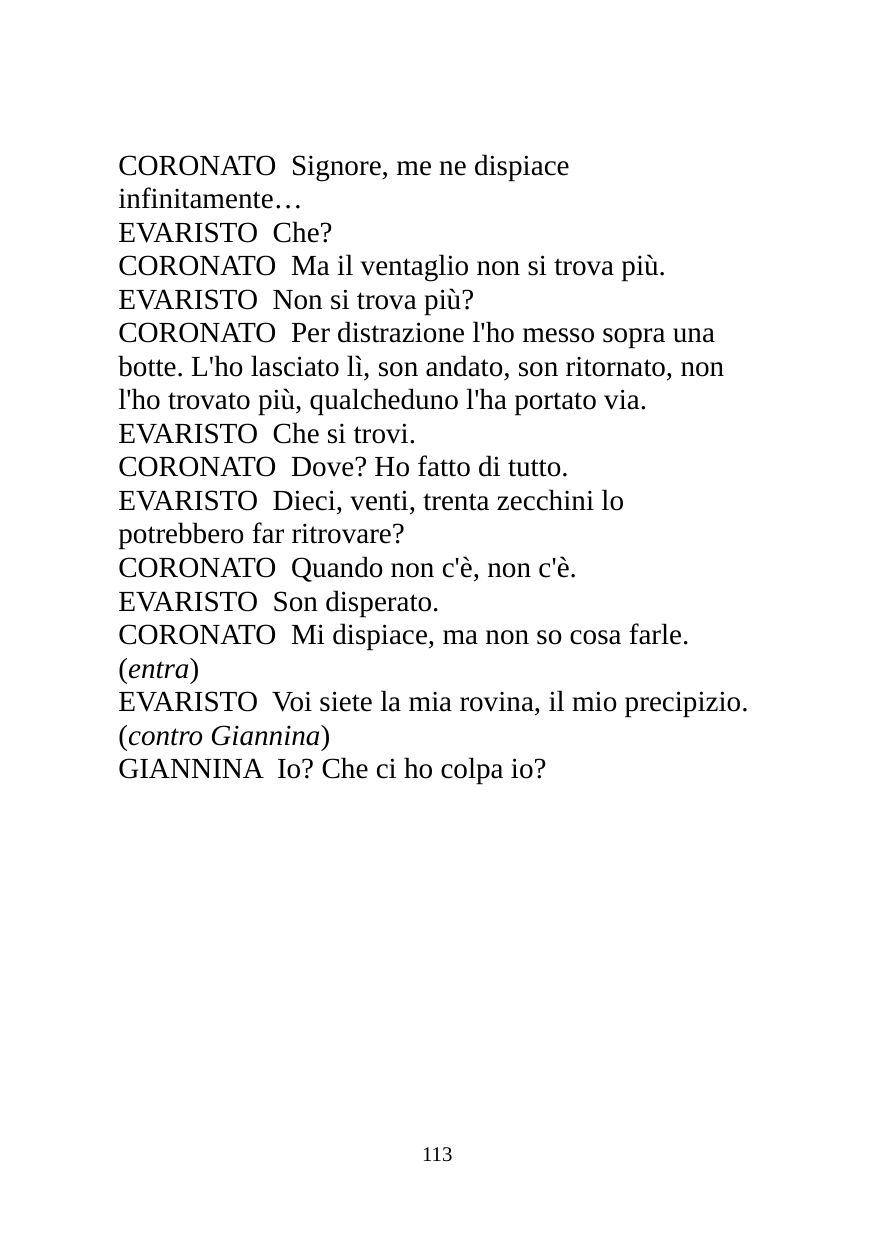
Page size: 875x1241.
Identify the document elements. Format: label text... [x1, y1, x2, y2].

text GIANNINA Io? Che ci ho colpa io? [118, 751, 756, 785]
text EVARISTO Son disperato. [118, 584, 756, 617]
text CORONATO Mi dispiace, ma non so cosa farle. (entra) [118, 617, 756, 684]
text EVARISTO Non si trova più? [118, 282, 756, 315]
text CORONATO Dove? Ho fatto di tutto. [118, 449, 756, 483]
text EVARISTO Che? [118, 215, 756, 248]
text CORONATO Per distrazione l'ho messo sopra una botte. L'ho lasciato lì, son andato, son ritornato, non l'ho trovato più, qualcheduno l'ha portato via. [118, 315, 756, 416]
text CORONATO Signore, me ne dispiace infinitamente… [118, 148, 756, 215]
text EVARISTO Che si trovi. [118, 416, 756, 449]
text EVARISTO Dieci, venti, trenta zecchini lo potrebbero far ritrovare? [118, 483, 756, 550]
text EVARISTO Voi siete la mia rovina, il mio precipizio. (contro Giannina) [118, 684, 756, 751]
text CORONATO Ma il ventaglio non si trova più. [118, 248, 756, 282]
text CORONATO Quando non c'è, non c'è. [118, 550, 756, 584]
